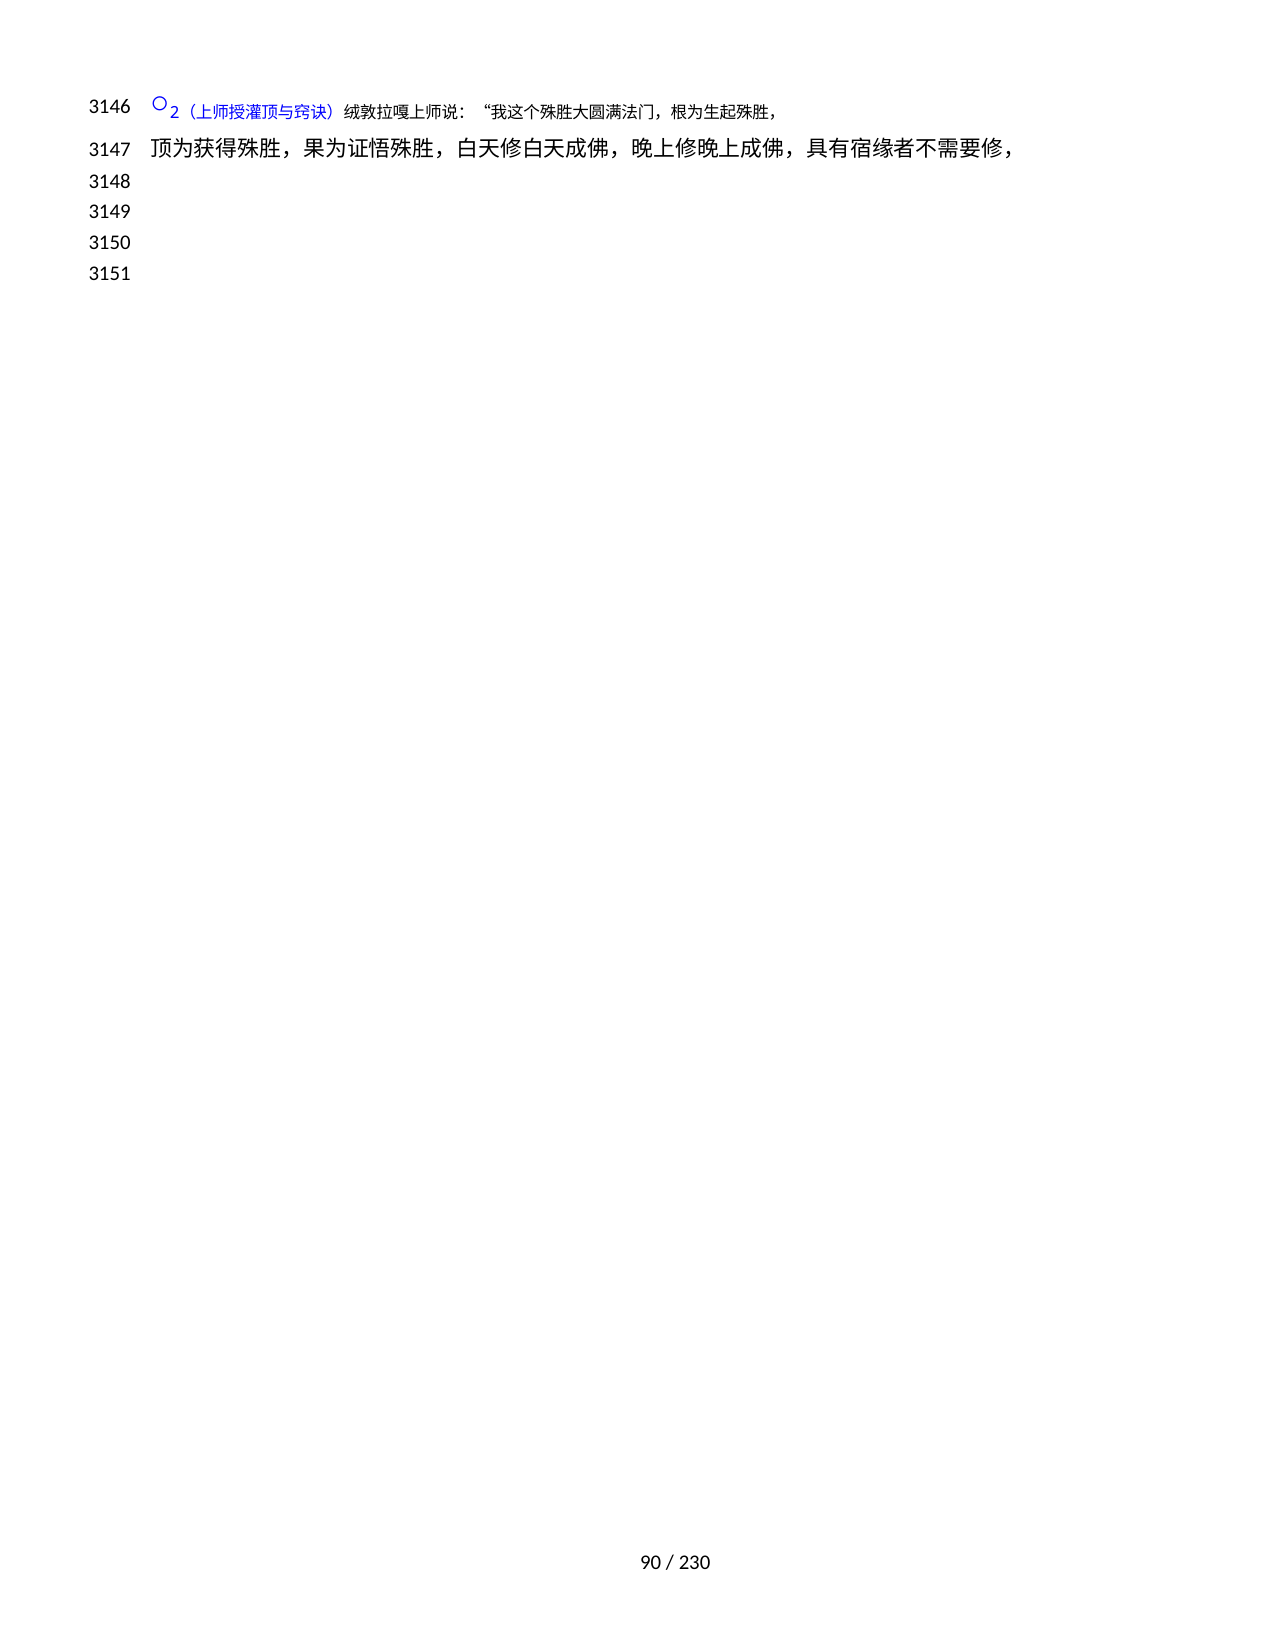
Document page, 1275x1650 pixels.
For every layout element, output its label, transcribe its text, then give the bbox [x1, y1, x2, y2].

text ○2（上师授灌顶与窍诀）绒敦拉嘎上师说：“我这个殊胜大圆满法门，根为生起殊胜， [150, 75, 1200, 123]
text 顶为获得殊胜，果为证悟殊胜，白天修白天成佛，晚上修晚上成佛，具有宿缘者不需要修， [150, 131, 1200, 162]
